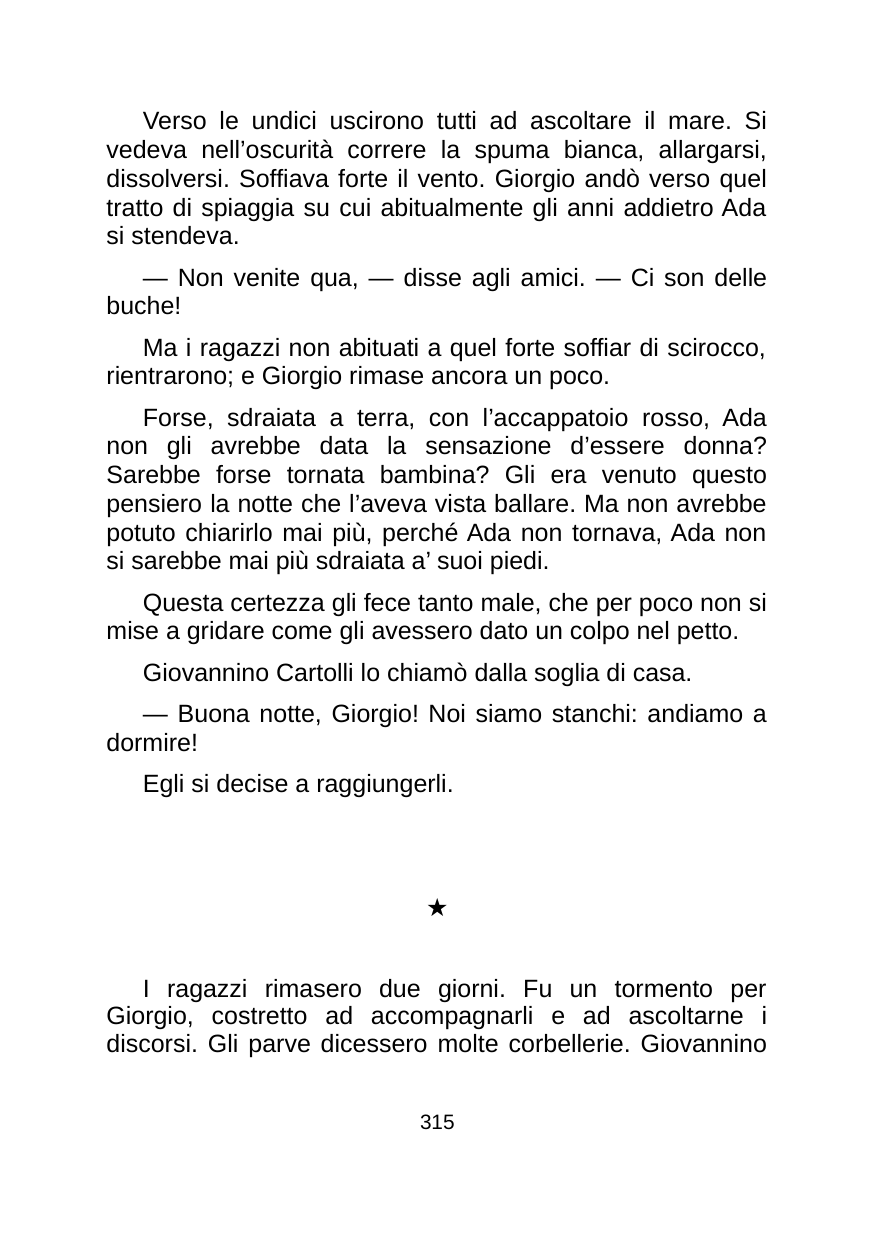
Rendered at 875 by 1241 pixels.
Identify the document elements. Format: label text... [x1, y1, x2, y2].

text I ragazzi rimasero due giorni. Fu un tormento per Giorgio, costretto ad accompagnarli e ad ascoltarne i discorsi. Gli parve dicessero molte corbellerie. Giovannino [106, 975, 768, 1058]
text — Buona notte, Giorgio! Noi siamo stanchi: andiamo a dormire! [106, 699, 768, 756]
text Verso le undici uscirono tutti ad ascoltare il mare. Si vedeva nell’oscurità correre la spuma bianca, allargarsi, dissolversi. Soffiava forte il vento. Giorgio andò verso quel tratto di spiaggia su cui abitualmente gli anni addietro Ada si stendeva. [106, 106, 768, 250]
text — Non venite qua, — disse agli amici. — Ci son delle buche! [106, 262, 768, 320]
text Egli si decise a raggiungerli. [106, 769, 768, 797]
text Questa certezza gli fece tanto male, che per poco non si mise a gridare come gli avessero dato un colpo nel petto. [106, 587, 768, 645]
text Ma i ragazzi non abituati a quel forte soffiar di scirocco, rientrarono; e Giorgio rimase ancora un poco. [106, 332, 768, 390]
text Forse, sdraiata a terra, con l’accappatoio rosso, Ada non gli avrebbe data la sensazione d’essere donna? Sarebbe forse tornata bambina? Gli era venuto questo pensiero la notte che l’aveva vista ballare. Ma non avrebbe potuto chiarirlo mai più, perché Ada non tornava, Ada non si sarebbe mai più sdraiata a’ suoi piedi. [106, 402, 768, 575]
text Giovannino Cartolli lo chiamò dalla soglia di casa. [106, 657, 768, 686]
text ★ [106, 892, 768, 921]
